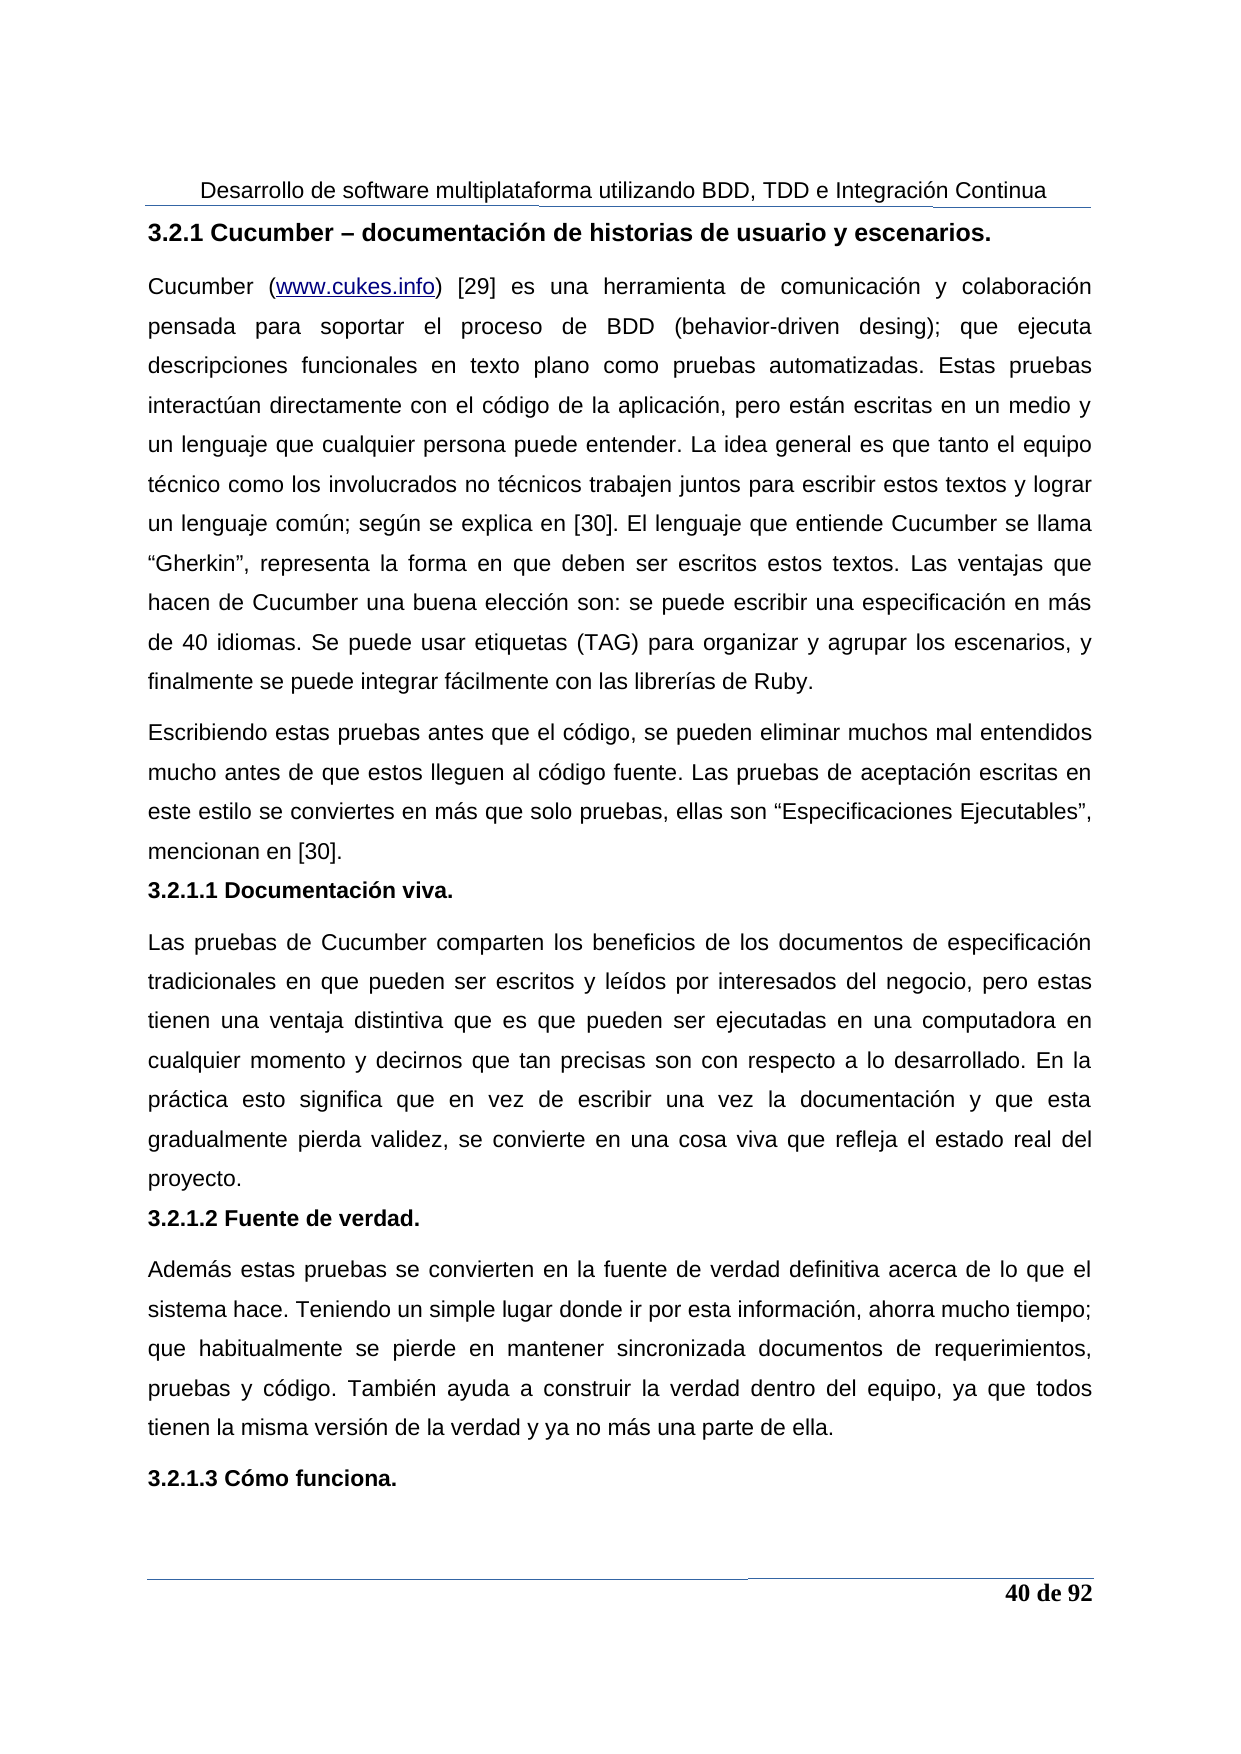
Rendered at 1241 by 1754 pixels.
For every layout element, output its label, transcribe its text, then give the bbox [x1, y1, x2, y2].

text Las pruebas de Cucumber comparten los beneficios de los documentos de especificación tradicionales en que pueden ser escritos y leídos por interesados del negocio, pero estas tienen una ventaja distintiva que es que pueden ser ejecutadas en una computadora en cualquier momento y decirnos que tan precisas son con respecto a lo desarrollado. En la práctica esto significa que en vez de escribir una vez la documentación y que esta gradualmente pierda validez, se convierte en una cosa viva que refleja el estado real del proyecto. [148, 928, 1093, 1192]
text Además estas pruebas se convierten en la fuente de verdad definitiva acerca de lo que el sistema hace. Teniendo un simple lugar donde ir por esta información, ahorra mucho tiempo; que habitualmente se pierde en mantener sincronizada documentos de requerimientos, pruebas y código. También ayuda a construir la verdad dentro del equipo, ya que todos tienen la misma versión de la verdad y ya no más una parte de ella. [148, 1256, 1093, 1440]
text Escribiendo estas pruebas antes que el código, se pueden eliminar muchos mal entendidos mucho antes de que estos lleguen al código fuente. Las pruebas de aceptación escritas en este estilo se conviertes en más que solo pruebas, ellas son “Especificaciones Ejecutables”, mencionan en [30]. [148, 719, 1093, 864]
text 3.2.1.1 Documentación viva. [148, 877, 1093, 903]
text Cucumber (www.cukes.info) [29] es una herramienta de comunicación y colaboración pensada para soportar el proceso de BDD (behavior-driven desing); que ejecuta descripciones funcionales en texto plano como pruebas automatizadas. Estas pruebas interactúan directamente con el código de la aplicación, pero están escritas en un medio y un lenguaje que cualquier persona puede entender. La idea general es que tanto el equipo técnico como los involucrados no técnicos trabajen juntos para escribir estos textos y lograr un lenguaje común; según se explica en [30]. El lenguaje que entiende Cucumber se llama “Gherkin”, representa la forma en que deben ser escritos estos textos. Las ventajas que hacen de Cucumber una buena elección son: se puede escribir una especificación en más de 40 idiomas. Se puede usar etiquetas (TAG) para organizar y agrupar los escenarios, y finalmente se puede integrar fácilmente con las librerías de Ruby. [148, 273, 1093, 694]
text 3.2.1.2 Fuente de verdad. [148, 1205, 1093, 1231]
text 3.2.1.3 Cómo funciona. [148, 1465, 1093, 1492]
text 3.2.1 Cucumber – documentación de historias de usuario y escenarios. [148, 218, 1093, 247]
